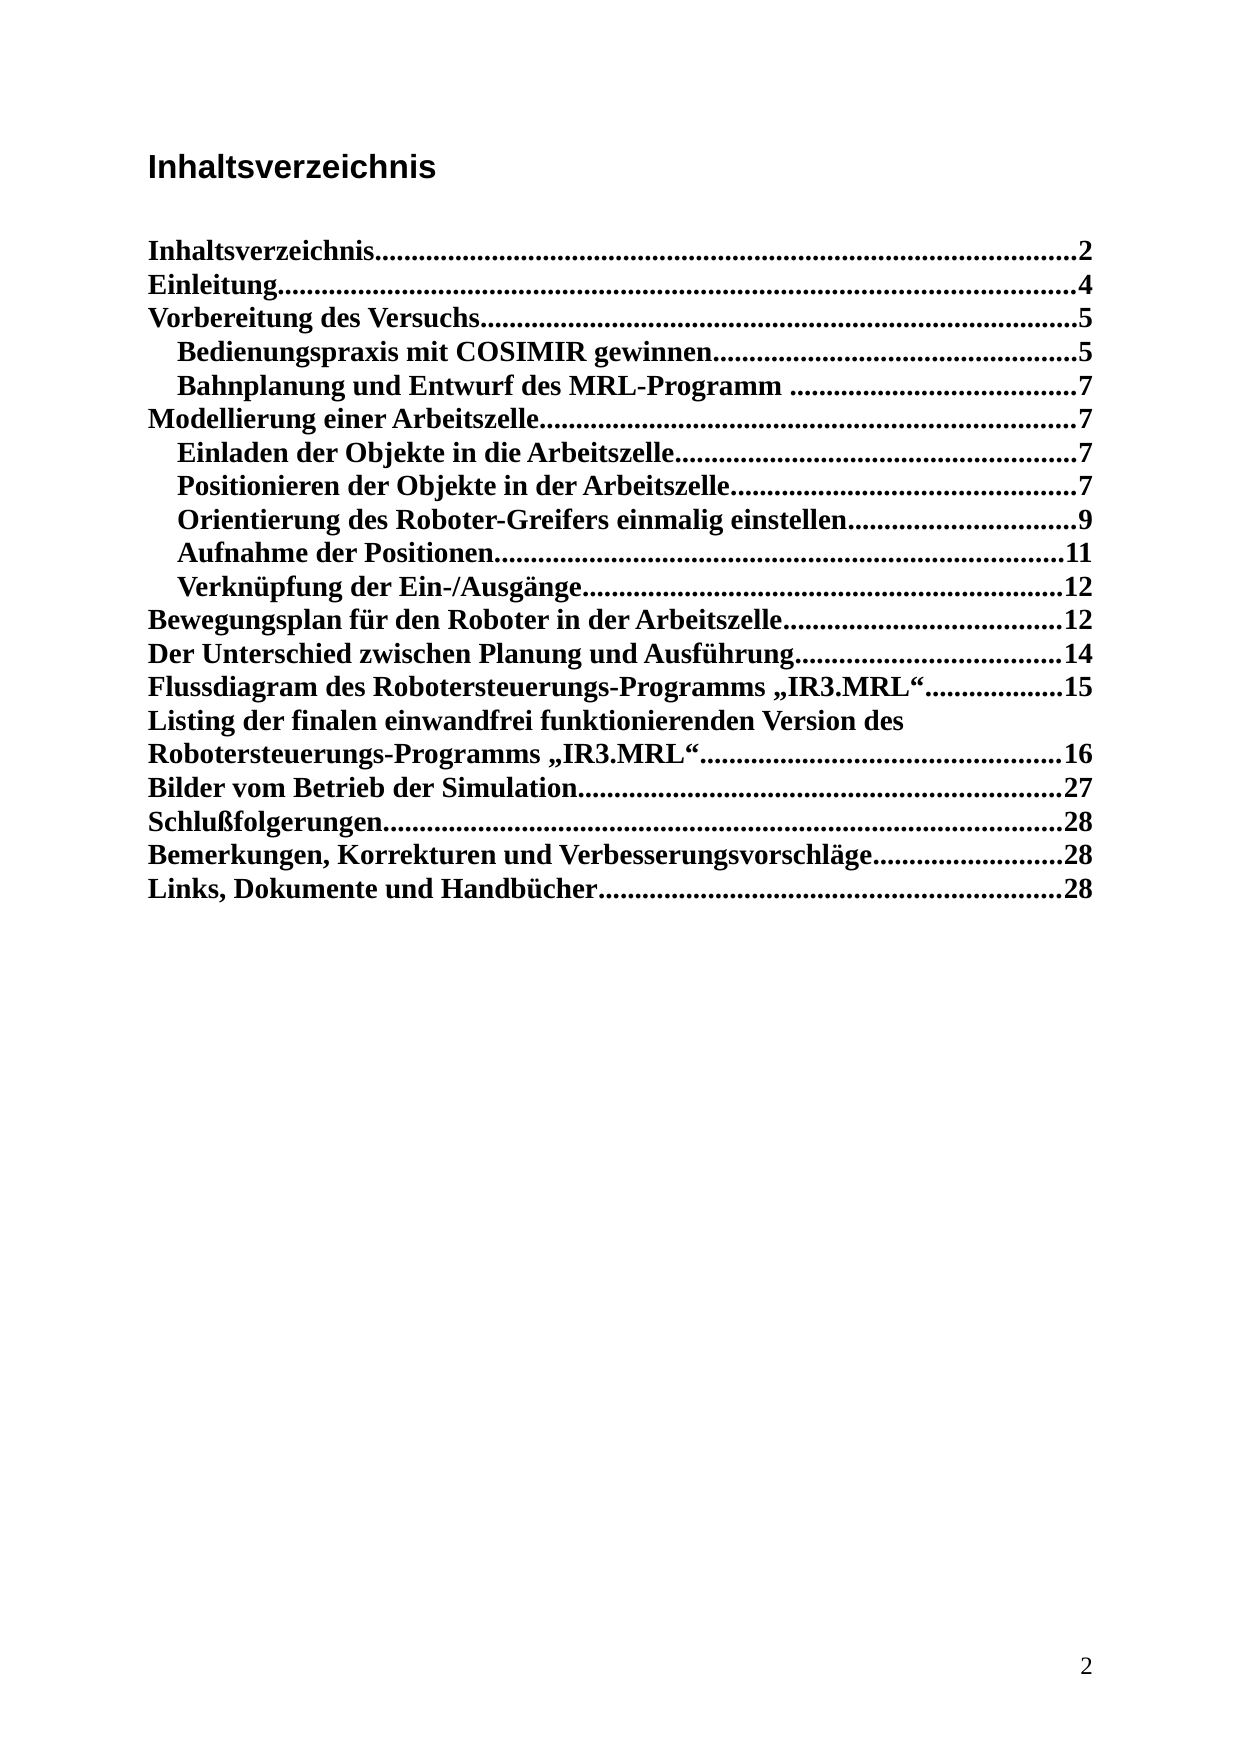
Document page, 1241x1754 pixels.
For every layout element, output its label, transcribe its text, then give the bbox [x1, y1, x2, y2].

subtitle Inhaltsverzeichnis [148, 148, 1093, 186]
text Inhaltsverzeichnis 2 [148, 233, 1093, 267]
text Einleitung 4 [148, 267, 1093, 301]
text Schlußfolgerungen 28 [148, 804, 1093, 837]
text Bemerkungen, Korrekturen und Verbesserungsvorschläge 28 [148, 837, 1093, 871]
text Flussdiagram des Robotersteuerungs-Programms „IR3.MRL“ 15 [148, 669, 1093, 703]
text Listing der finalen einwandfrei funktionierenden Version des Robotersteuerungs-Programms „IR3.MRL“ 16 [148, 703, 1093, 770]
text Vorbereitung des Versuchs 5 [148, 301, 1093, 334]
text Positionieren der Objekte in der Arbeitszelle 7 [177, 468, 1093, 502]
text Bilder vom Betrieb der Simulation 27 [148, 770, 1093, 804]
text Aufnahme der Positionen 11 [177, 535, 1093, 569]
text Einladen der Objekte in die Arbeitszelle 7 [177, 435, 1093, 468]
text Bedienungspraxis mit COSIMIR gewinnen 5 [177, 334, 1093, 368]
text Der Unterschied zwischen Planung und Ausführung 14 [148, 636, 1093, 669]
text Links, Dokumente und Handbücher 28 [148, 871, 1093, 904]
text Bahnplanung und Entwurf des MRL-Programm 7 [177, 368, 1093, 401]
text Orientierung des Roboter-Greifers einmalig einstellen 9 [177, 502, 1093, 535]
text Verknüpfung der Ein-/Ausgänge 12 [177, 569, 1093, 602]
text Modellierung einer Arbeitszelle 7 [148, 401, 1093, 435]
text Bewegungsplan für den Roboter in der Arbeitszelle 12 [148, 602, 1093, 636]
